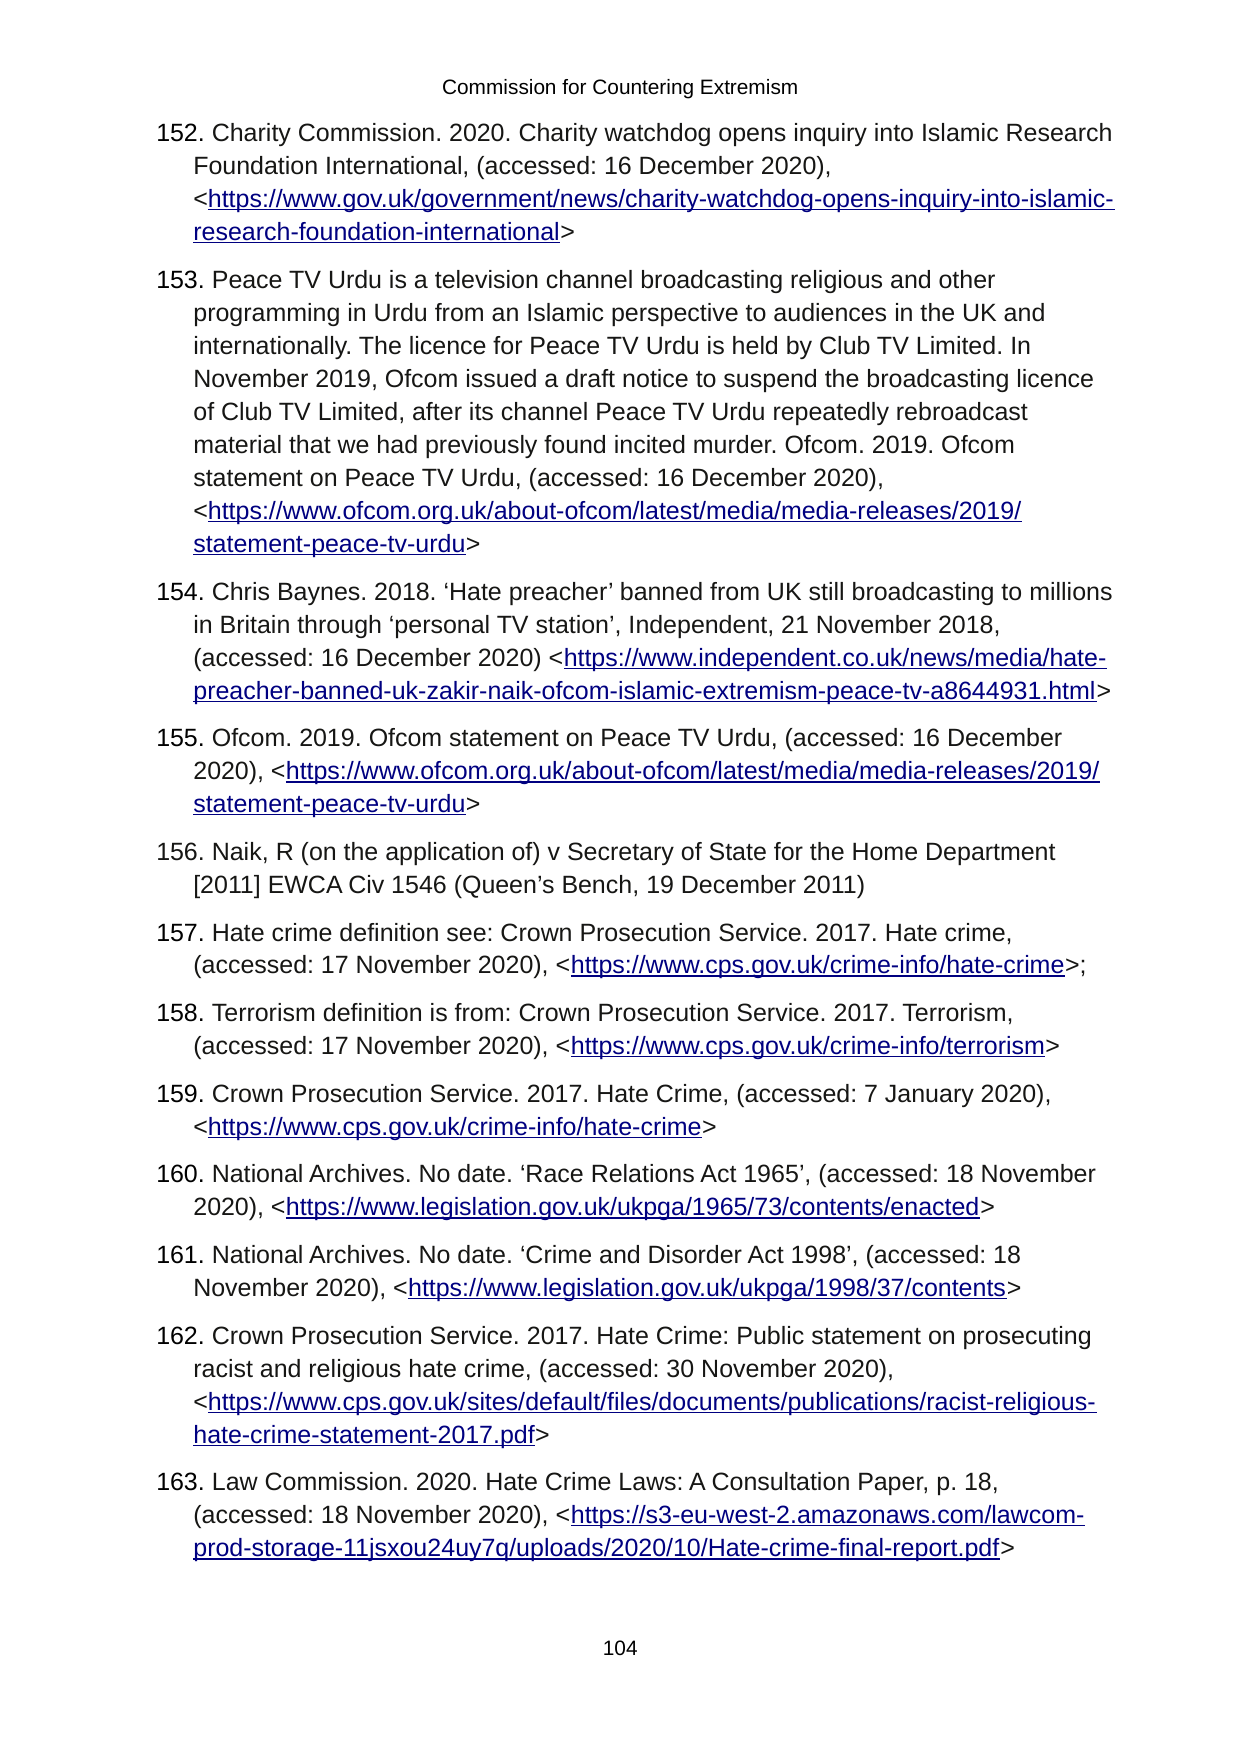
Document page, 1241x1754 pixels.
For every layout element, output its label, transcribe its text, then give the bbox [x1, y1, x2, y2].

list Chris Baynes. 2018. ‘Hate preacher’ banned from UK still broadcasting to millions in Britain through ‘personal TV station’, Independent, 21 November 2018, (accessed: 16 December 2020) <https://www.independent.co.uk/news/media/hate-preacher-banned-uk-zakir-naik-ofcom-islamic-extremism-peace-tv-a8644931.html> [156, 577, 1122, 704]
list Ofcom. 2019. Ofcom statement on Peace TV Urdu, (accessed: 16 December 2020), <https://www.ofcom.org.uk/about-ofcom/latest/media/media-releases/2019/statement-peace-tv-urdu> [156, 723, 1122, 818]
list Peace TV Urdu is a television channel broadcasting religious and other programming in Urdu from an Islamic perspective to audiences in the UK and internationally. The licence for Peace TV Urdu is held by Club TV Limited. In November 2019, Ofcom issued a draft notice to suspend the broadcasting licence of Club TV Limited, after its channel Peace TV Urdu repeatedly rebroadcast material that we had previously found incited murder. Ofcom. 2019. Ofcom statement on Peace TV Urdu, (accessed: 16 December 2020), <https://www.ofcom.org.uk/about-ofcom/latest/media/media-releases/2019/statement-peace-tv-urdu> [156, 265, 1122, 558]
list Crown Prosecution Service. 2017. Hate Crime, (accessed: 7 January 2020), <https://www.cps.gov.uk/crime-info/hate-crime> [156, 1079, 1122, 1141]
list Hate crime definition see: Crown Prosecution Service. 2017. Hate crime, (accessed: 17 November 2020), <https://www.cps.gov.uk/crime-info/hate-crime>; [156, 917, 1122, 979]
list Crown Prosecution Service. 2017. Hate Crime: Public statement on prosecuting racist and religious hate crime, (accessed: 30 November 2020), <https://www.cps.gov.uk/sites/default/files/documents/publications/racist-religious-hate-crime-statement-2017.pdf> [156, 1321, 1122, 1448]
list Charity Commission. 2020. Charity watchdog opens inquiry into Islamic Research Foundation International, (accessed: 16 December 2020), <https://www.gov.uk/government/news/charity-watchdog-opens-inquiry-into-islamic-research-foundation-international> [156, 118, 1122, 246]
list National Archives. No date. ‘Race Relations Act 1965’, (accessed: 18 November 2020), <https://www.legislation.gov.uk/ukpga/1965/73/contents/enacted> [156, 1159, 1122, 1221]
list National Archives. No date. ‘Crime and Disorder Act 1998’, (accessed: 18 November 2020), <https://www.legislation.gov.uk/ukpga/1998/37/contents> [156, 1240, 1122, 1302]
list Terrorism definition is from: Crown Prosecution Service. 2017. Terrorism, (accessed: 17 November 2020), <https://www.cps.gov.uk/crime-info/terrorism> [156, 998, 1122, 1060]
list Law Commission. 2020. Hate Crime Laws: A Consultation Paper, p. 18, (accessed: 18 November 2020), <https://s3-eu-west-2.amazonaws.com/lawcom-prod-storage-11jsxou24uy7q/uploads/2020/10/Hate-crime-final-report.pdf> [156, 1467, 1122, 1562]
list Naik, R (on the application of) v Secretary of State for the Home Department [2011] EWCA Civ 1546 (Queen’s Bench, 19 December 2011) [156, 837, 1122, 899]
